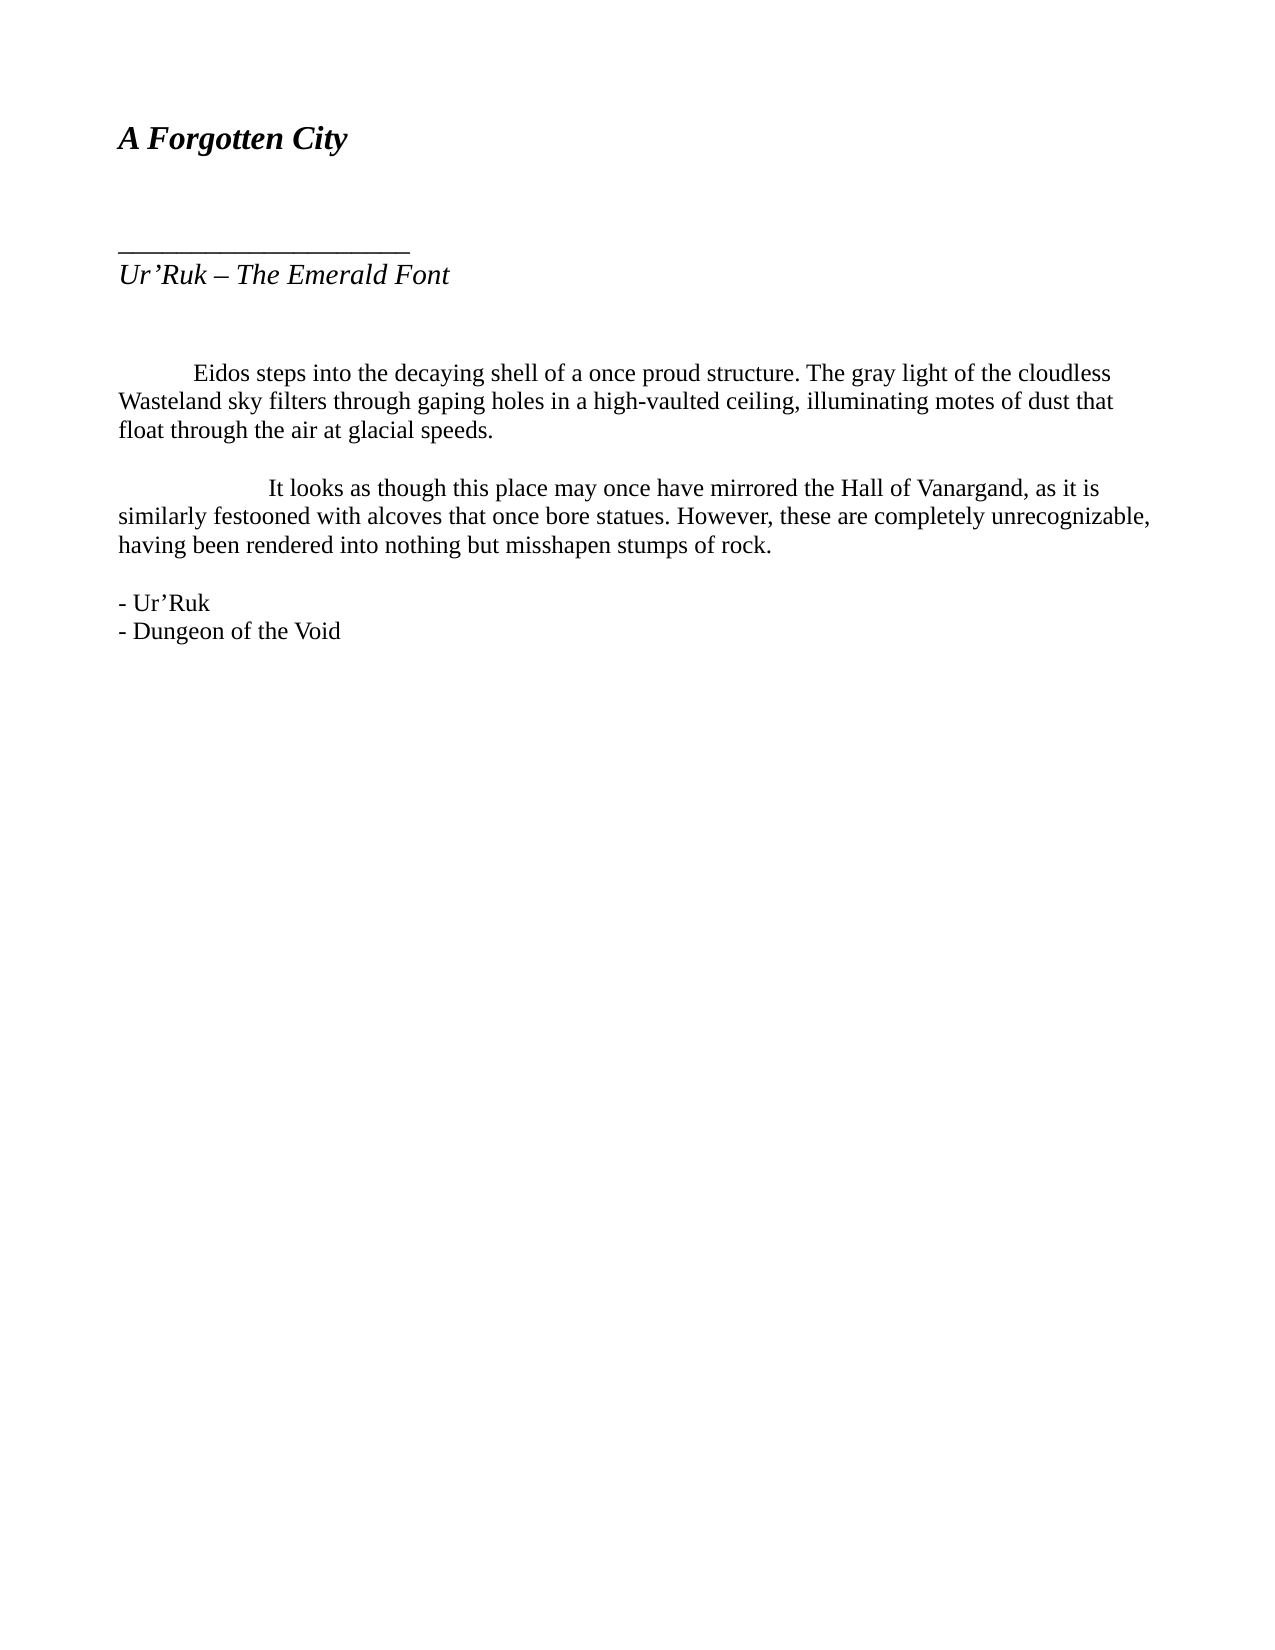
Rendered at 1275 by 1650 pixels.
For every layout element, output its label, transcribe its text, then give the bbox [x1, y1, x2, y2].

text - Dungeon of the Void [118, 616, 1157, 645]
text A Forgotten City [118, 118, 1157, 156]
text Ur’Ruk – The Emerald Font [118, 257, 1157, 291]
text It looks as though this place may once have mirrored the Hall of Vanargand, as it is similarly festooned with alcoves that once bore statues. However, these are completely unrecognizable, having been rendered into nothing but misshapen stumps of rock. [118, 473, 1157, 559]
text Eidos steps into the decaying shell of a once proud structure. The gray light of the cloudless Wasteland sky filters through gaping holes in a high-vaulted ceiling, illuminating motes of dust that float through the air at glacial speeds. [118, 358, 1157, 444]
text - Ur’Ruk [118, 588, 1157, 616]
text ____________________ [118, 223, 1157, 257]
